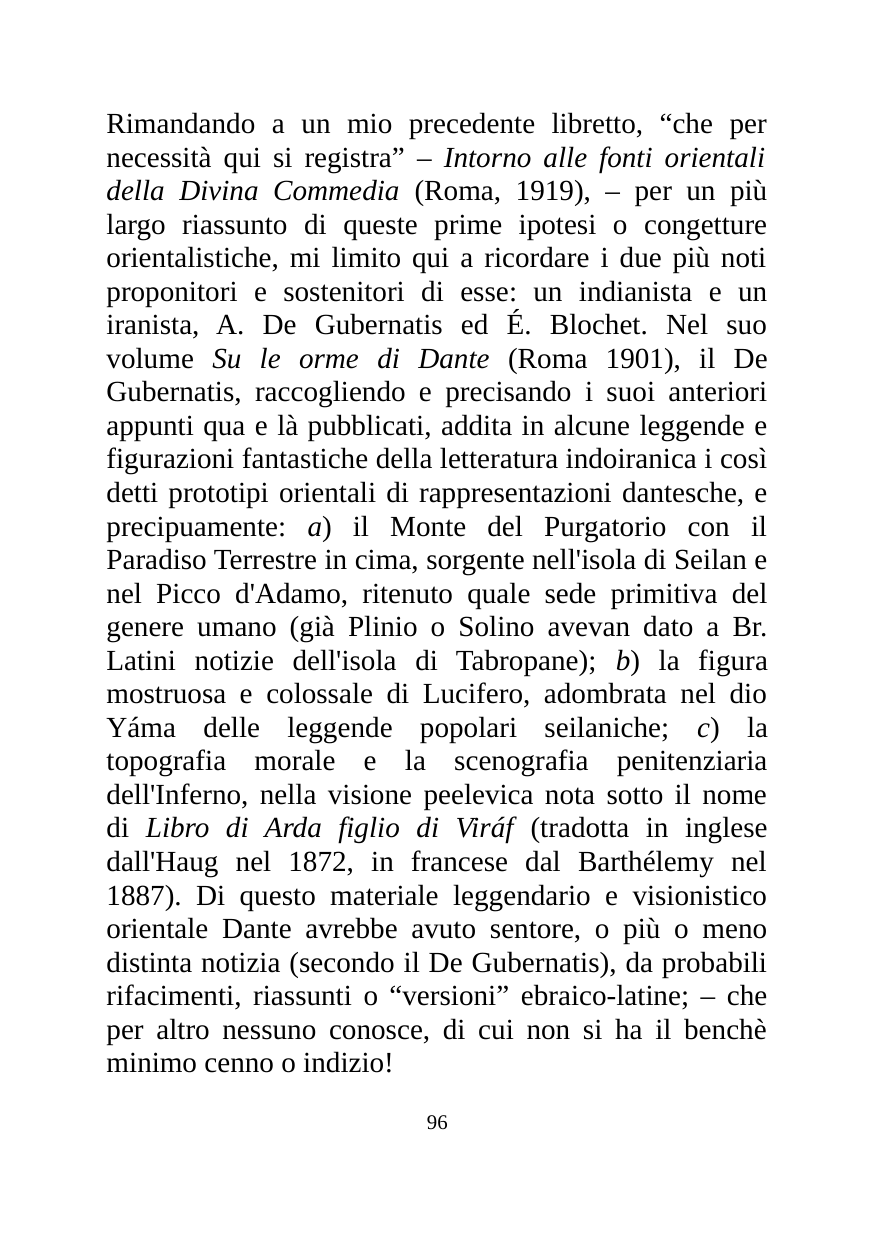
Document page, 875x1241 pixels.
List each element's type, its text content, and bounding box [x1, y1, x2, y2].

text Rimandando a un mio precedente libretto, “che per necessità qui si registra” – Intorno alle fonti orientali della Divina Commedia (Roma, 1919), – per un più largo riassunto di queste prime ipotesi o congetture orientalistiche, mi limito qui a ricordare i due più noti proponitori e sostenitori di esse: un indianista e un iranista, A. De Gubernatis ed É. Blochet. Nel suo volume Su le orme di Dante (Roma 1901), il De Gubernatis, raccogliendo e precisando i suoi anteriori appunti qua e là pubblicati, addita in alcune leggende e figurazioni fantastiche della letteratura indoiranica i così detti prototipi orientali di rappresentazioni dantesche, e precipuamente: a) il Monte del Purgatorio con il Paradiso Terrestre in cima, sorgente nell'isola di Seilan e nel Picco d'Adamo, ritenuto quale sede primitiva del genere umano (già Plinio o Solino avevan dato a Br. Latini notizie dell'isola di Tabropane); b) la figura mostruosa e colossale di Lucifero, adombrata nel dio Yáma delle leggende popolari seilaniche; c) la topografia morale e la scenografia penitenziaria dell'Inferno, nella visione peelevica nota sotto il nome di Libro di Arda figlio di Viráf (tradotta in inglese dall'Haug nel 1872, in francese dal Barthélemy nel 1887). Di questo materiale leggendario e visionistico orientale Dante avrebbe avuto sentore, o più o meno distinta notizia (secondo il De Gubernatis), da probabili rifacimenti, riassunti o “versioni” ebraico-latine; – che per altro nessuno conosce, di cui non si ha il benchè minimo cenno o indizio! [106, 106, 768, 1079]
